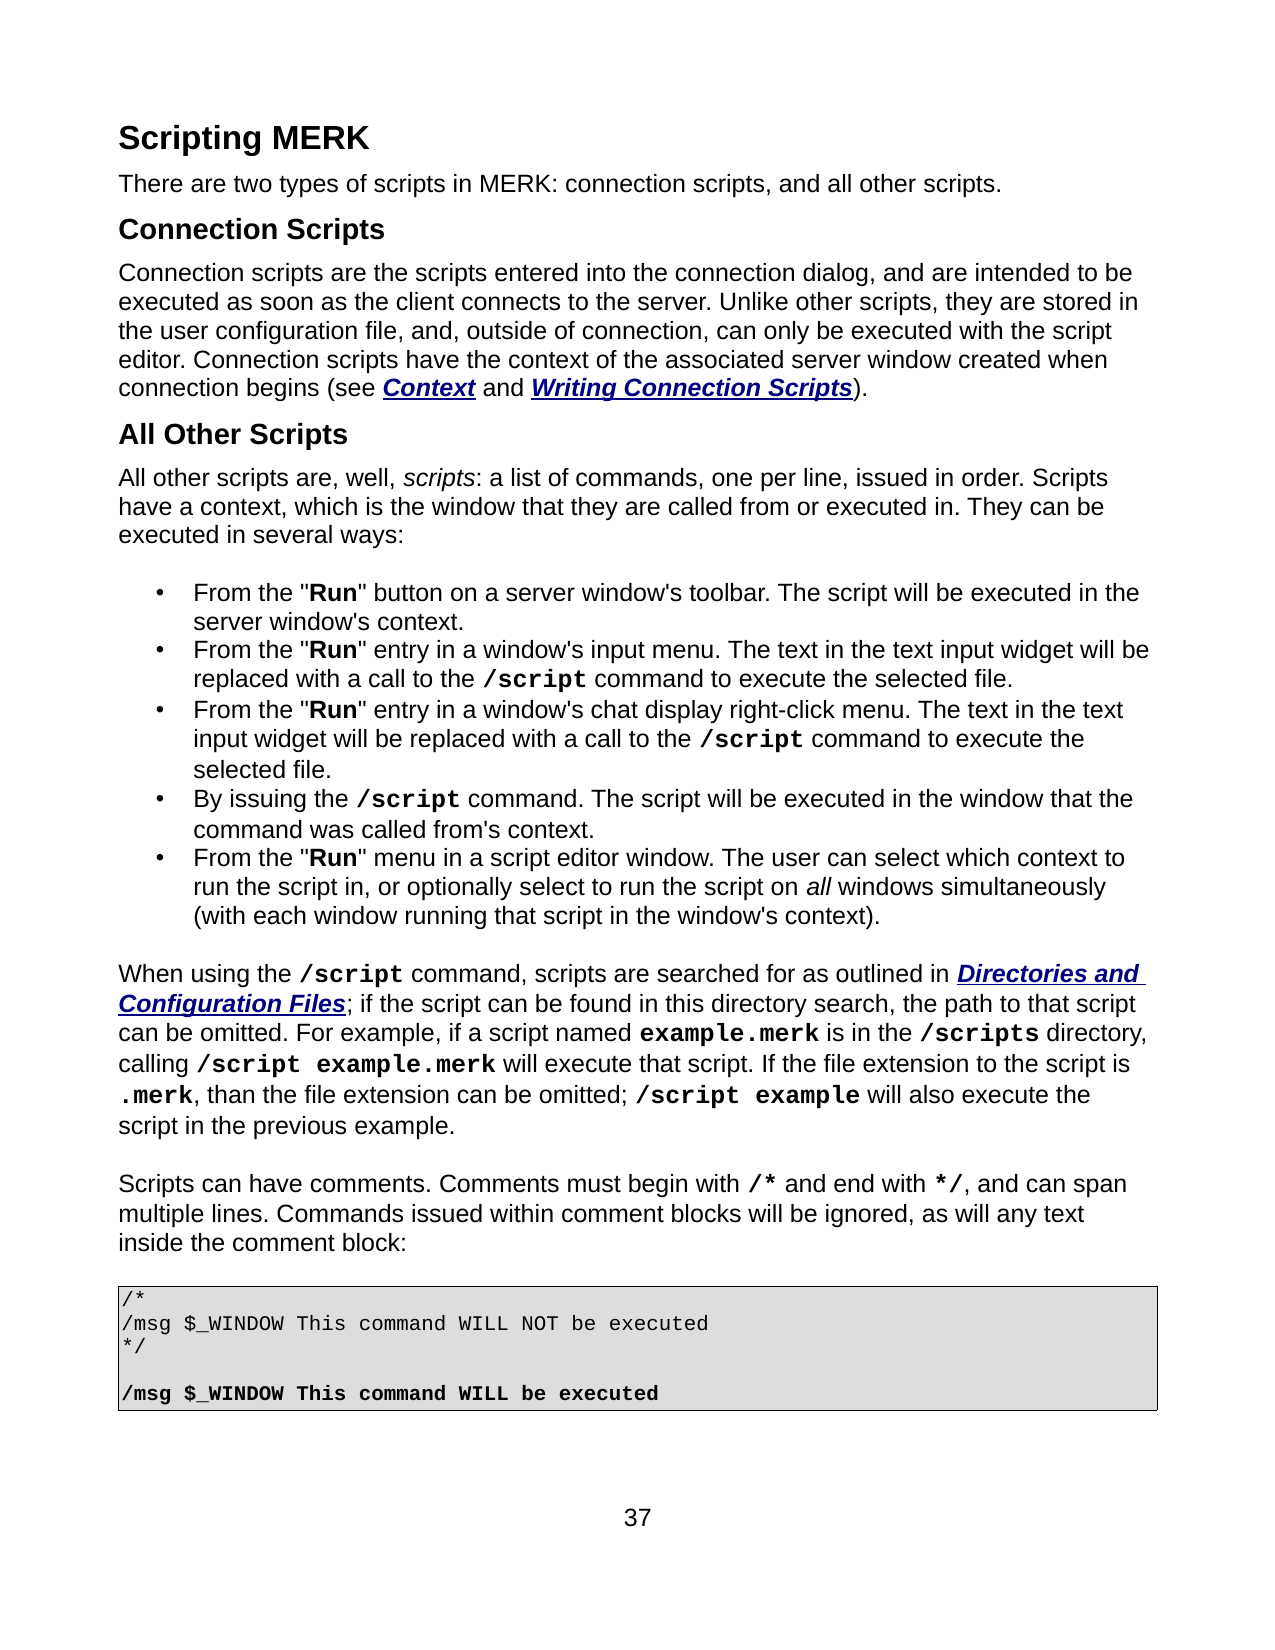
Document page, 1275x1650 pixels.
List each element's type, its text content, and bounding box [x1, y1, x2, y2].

subtitle Scripting MERK [118, 118, 1157, 157]
list From the "Run" button on a server window's toolbar. The script will be executed in the server window's context. [156, 578, 1157, 635]
text All other scripts are, well, scripts: a list of commands, one per line, issued in order. Scripts have a context, which is the window that they are called from or executed in. They can be executed in several ways: [118, 463, 1157, 549]
list From the "Run" menu in a script editor window. The user can select which context to run the script in, or optionally select to run the script on all windows simultaneously (with each window running that script in the window's context). [156, 843, 1157, 930]
list From the "Run" entry in a window's chat display right-click menu. The text in the text input widget will be replaced with a call to the /script command to execute the selected file. [156, 695, 1157, 784]
text There are two types of scripts in MERK: connection scripts, and all other scripts. [118, 169, 1157, 198]
text When using the /script command, scripts are searched for as outlined in Directories and Configuration Files; if the script can be found in this directory search, the path to that script can be omitted. For example, if a script named example.merk is in the /scripts directory, calling /script example.merk will execute that script. If the file extension to the script is .merk, than the file extension can be omitted; /script example will also execute the script in the previous example. [118, 958, 1157, 1140]
list From the "Run" entry in a window's input menu. The text in the text input widget will be replaced with a call to the /script command to execute the selected file. [156, 635, 1157, 695]
text Connection scripts are the scripts entered into the connection dialog, and are intended to be executed as soon as the client connects to the server. Unlike other scripts, they are stored in the user configuration file, and, outside of connection, can only be executed with the script editor. Connection scripts have the context of the associated server window created when connection begins (see Context and Writing Connection Scripts). [118, 258, 1157, 402]
text Scripts can have comments. Comments must begin with /* and end with */, and can span multiple lines. Commands issued within comment blocks will be ignored, as will any text inside the comment block: [118, 1168, 1157, 1257]
list By issuing the /script command. The script will be executed in the window that the command was called from's context. [156, 784, 1157, 843]
subtitle All Other Scripts [118, 417, 1157, 450]
table_header /* /msg $_WINDOW This command WILL NOT be executed */ /msg $_WINDOW This command WILL be executed [119, 1287, 1157, 1410]
subtitle Connection Scripts [118, 212, 1157, 246]
